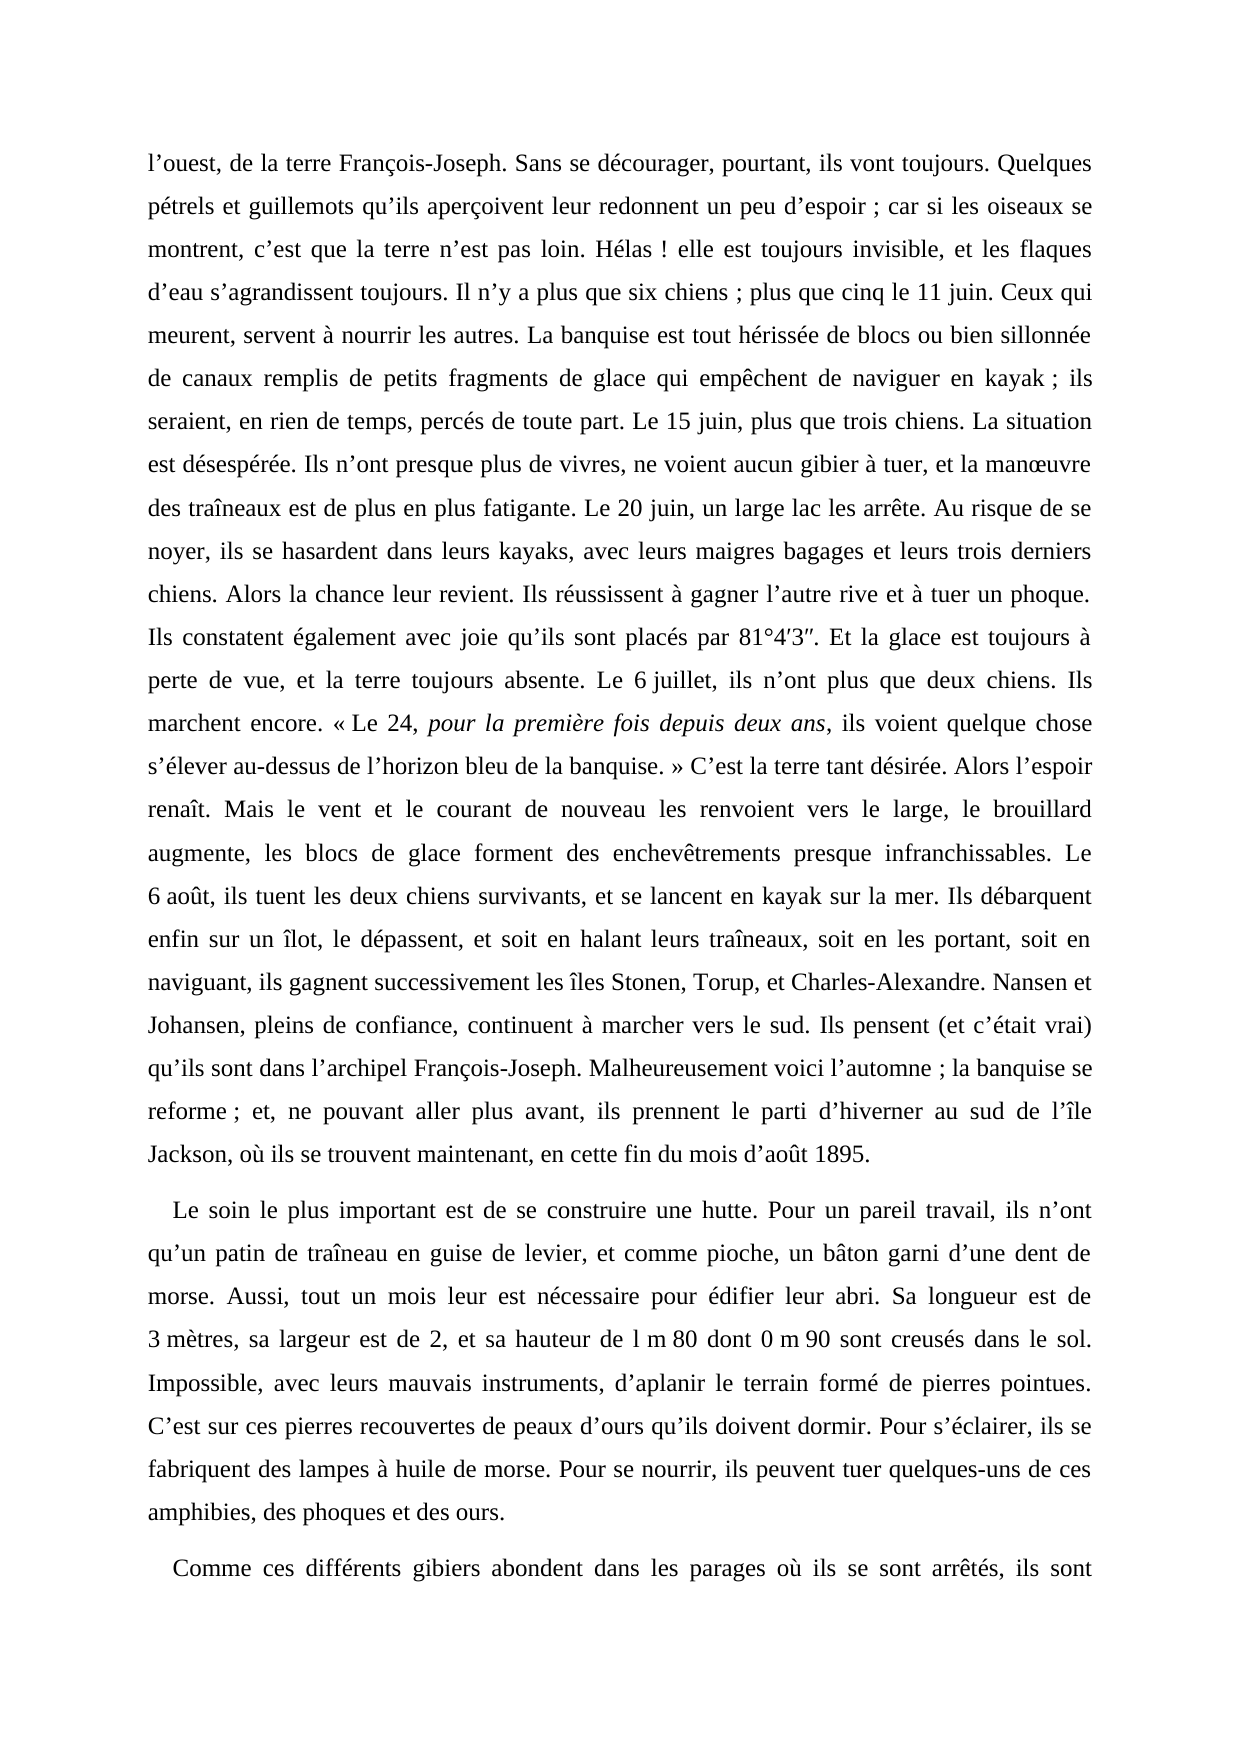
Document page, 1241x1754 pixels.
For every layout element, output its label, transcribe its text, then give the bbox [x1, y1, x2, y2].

text l’ouest, de la terre François-Joseph. Sans se décourager, pourtant, ils vont toujours. Quelques pétrels et guillemots qu’ils aperçoivent leur redonnent un peu d’espoir ; car si les oiseaux se montrent, c’est que la terre n’est pas loin. Hélas ! elle est toujours invisible, et les flaques d’eau s’agrandissent toujours. Il n’y a plus que six chiens ; plus que cinq le 11 juin. Ceux qui meurent, servent à nourrir les autres. La banquise est tout hérissée de blocs ou bien sillonnée de canaux remplis de petits fragments de glace qui empêchent de naviguer en kayak ; ils seraient, en rien de temps, percés de toute part. Le 15 juin, plus que trois chiens. La situation est désespérée. Ils n’ont presque plus de vivres, ne voient aucun gibier à tuer, et la manœuvre des traîneaux est de plus en plus fatigante. Le 20 juin, un large lac les arrête. Au risque de se noyer, ils se hasardent dans leurs kayaks, avec leurs maigres bagages et leurs trois derniers chiens. Alors la chance leur revient. Ils réussissent à gagner l’autre rive et à tuer un phoque. Ils constatent également avec joie qu’ils sont placés par 81°4ʹ3ʺ. Et la glace est toujours à perte de vue, et la terre toujours absente. Le 6 juillet, ils n’ont plus que deux chiens. Ils marchent encore. « Le 24, pour la première fois depuis deux ans, ils voient quelque chose s’élever au-dessus de l’horizon bleu de la banquise. » C’est la terre tant désirée. Alors l’espoir renaît. Mais le vent et le courant de nouveau les renvoient vers le large, le brouillard augmente, les blocs de glace forment des enchevêtrements presque infranchissables. Le 6 août, ils tuent les deux chiens survivants, et se lancent en kayak sur la mer. Ils débarquent enfin sur un îlot, le dépassent, et soit en halant leurs traîneaux, soit en les portant, soit en naviguant, ils gagnent successivement les îles Stonen, Torup, et Charles-Alexandre. Nansen et Johansen, pleins de confiance, continuent à marcher vers le sud. Ils pensent (et c’était vrai) qu’ils sont dans l’archipel François-Joseph. Malheureusement voici l’automne ; la banquise se reforme ; et, ne pouvant aller plus avant, ils prennent le parti d’hiverner au sud de l’île Jackson, où ils se trouvent maintenant, en cette fin du mois d’août 1895. [148, 148, 1093, 1168]
text Comme ces différents gibiers abondent dans les parages où ils se sont arrêtés, ils sont [148, 1553, 1093, 1581]
text Le soin le plus important est de se construire une hutte. Pour un pareil travail, ils n’ont qu’un patin de traîneau en guise de levier, et comme pioche, un bâton garni d’une dent de morse. Aussi, tout un mois leur est nécessaire pour édifier leur abri. Sa longueur est de 3 mètres, sa largeur est de 2, et sa hauteur de l m 80 dont 0 m 90 sont creusés dans le sol. Impossible, avec leurs mauvais instruments, d’aplanir le terrain formé de pierres pointues. C’est sur ces pierres recouvertes de peaux d’ours qu’ils doivent dormir. Pour s’éclairer, ils se fabriquent des lampes à huile de morse. Pour se nourrir, ils peuvent tuer quelques-uns de ces amphibies, des phoques et des ours. [148, 1195, 1093, 1526]
